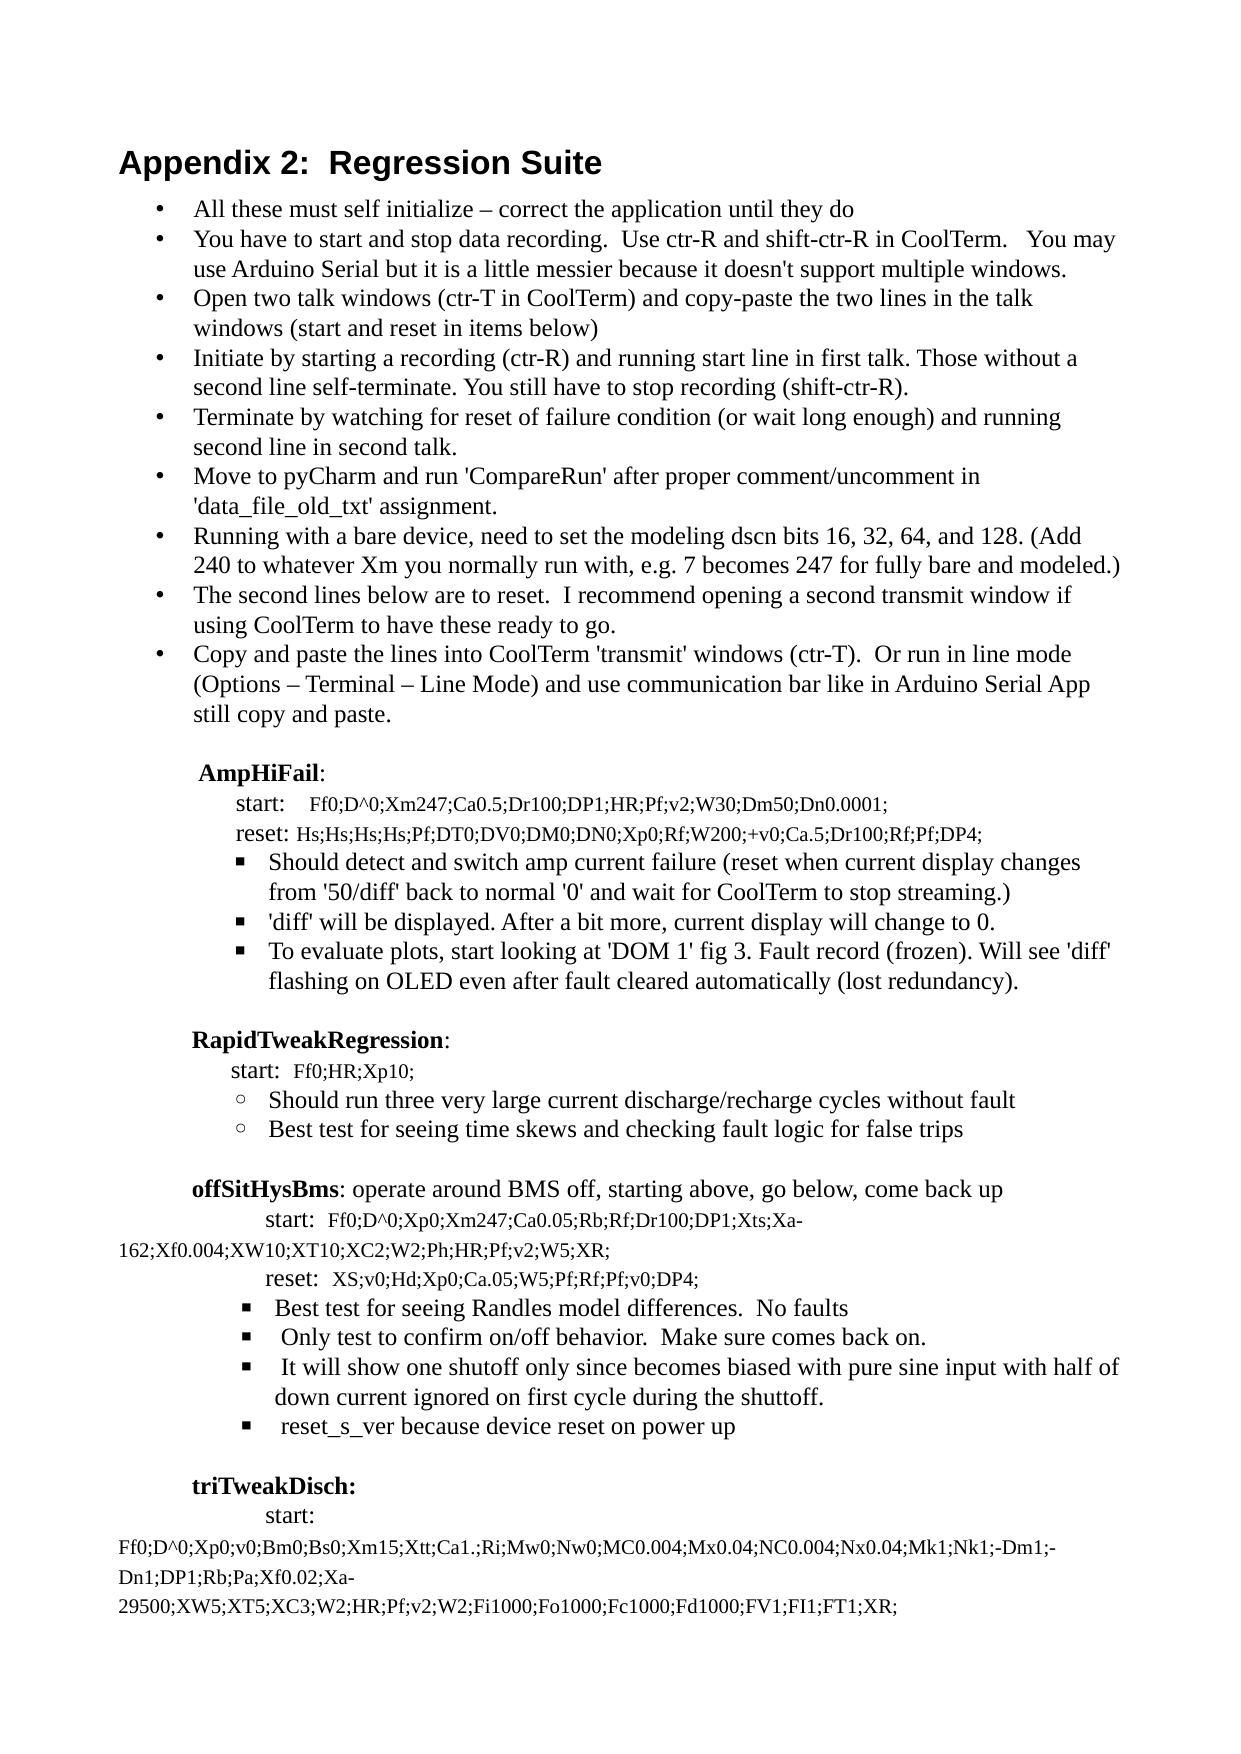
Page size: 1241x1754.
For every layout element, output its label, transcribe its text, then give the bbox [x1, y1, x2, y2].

list The second lines below are to reset. I recommend opening a second transmit window if using CoolTerm to have these ready to go. [156, 579, 1122, 639]
list Open two talk windows (ctr-T in CoolTerm) and copy-paste the two lines in the talk windows (start and reset in items below) [156, 282, 1122, 342]
list reset_s_ver because device reset on power up [237, 1411, 1122, 1440]
text start: Ff0;D^0;Xp0;Xm247;Ca0.05;Rb;Rf;Dr100;DP1;Xts;Xa-162;Xf0.004;XW10;XT10;XC2;W2;Ph;HR;Pf;v2;W5;XR; [118, 1203, 1122, 1262]
list Best test for seeing time skews and checking fault logic for false trips [231, 1114, 1122, 1143]
list start: Ff0;D^0;Xm247;Ca0.5;Dr100;DP1;HR;Pf;v2;W30;Dm50;Dn0.0001; [198, 787, 1122, 817]
list Move to pyCharm and run 'CompareRun' after proper comment/uncomment in 'data_file_old_txt' assignment. [156, 461, 1122, 520]
text triTweakDisch: [118, 1470, 1122, 1499]
list All these must self initialize – correct the application until they do [156, 194, 1122, 223]
text start: Ff0;D^0;Xp0;v0;Bm0;Bs0;Xm15;Xtt;Ca1.;Ri;Mw0;Nw0;MC0.004;Mx0.04;NC0.004;Nx0.04;Mk1;Nk1;-Dm1;-Dn1;DP1;Rb;Pa;Xf0.02;Xa-29500;XW5;XT5;XC3;W2;HR;Pf;v2;W2;Fi1000;Fo1000;Fc1000;Fd1000;FV1;FI1;FT1;XR; [118, 1499, 1122, 1618]
list AmpHiFail: [161, 757, 1122, 787]
list Running with a bare device, need to set the modeling dscn bits 16, 32, 64, and 128. (Add 240 to whatever Xm you normally run with, e.g. 7 becomes 247 for fully bare and modeled.) [156, 520, 1122, 579]
list Initiate by starting a recording (ctr-R) and running start line in first talk. Those without a second line self-terminate. You still have to stop recording (shift-ctr-R). [156, 342, 1122, 401]
text reset: XS;v0;Hd;Xp0;Ca.05;W5;Pf;Rf;Pf;v0;DP4; [118, 1262, 1122, 1292]
subtitle Appendix 2: Regression Suite [118, 143, 1122, 182]
list Best test for seeing Randles model differences. No faults [237, 1292, 1122, 1321]
text RapidTweakRegression: [118, 1024, 1122, 1054]
list It will show one shutoff only since becomes biased with pure sine input with half of down current ignored on first cycle during the shuttoff. [237, 1351, 1122, 1411]
list Should detect and switch amp current failure (reset when current display changes from '50/diff' back to normal '0' and wait for CoolTerm to stop streaming.) [231, 846, 1122, 906]
list Only test to confirm on/off behavior. Make sure comes back on. [237, 1321, 1122, 1351]
list Should run three very large current discharge/recharge cycles without fault [231, 1084, 1122, 1114]
list To evaluate plots, start looking at 'DOM 1' fig 3. Fault record (frozen). Will see 'diff' flashing on OLED even after fault cleared automatically (lost redundancy). [231, 936, 1122, 995]
list Terminate by watching for reset of failure condition (or wait long enough) and running second line in second talk. [156, 401, 1122, 461]
list Copy and paste the lines into CoolTerm 'transmit' windows (ctr-T). Or run in line mode (Options – Terminal – Line Mode) and use communication bar like in Arduino Serial App still copy and paste. [156, 639, 1122, 728]
list start: Ff0;HR;Xp10; [193, 1054, 1122, 1084]
list reset: Hs;Hs;Hs;Hs;Pf;DT0;DV0;DM0;DN0;Xp0;Rf;W200;+v0;Ca.5;Dr100;Rf;Pf;DP4; [198, 817, 1122, 846]
list 'diff' will be displayed. After a bit more, current display will change to 0. [231, 906, 1122, 936]
text offSitHysBms: operate around BMS off, starting above, go below, come back up [118, 1173, 1122, 1203]
list You have to start and stop data recording. Use ctr-R and shift-ctr-R in CoolTerm. You may use Arduino Serial but it is a little messier because it doesn't support multiple windows. [156, 223, 1122, 282]
